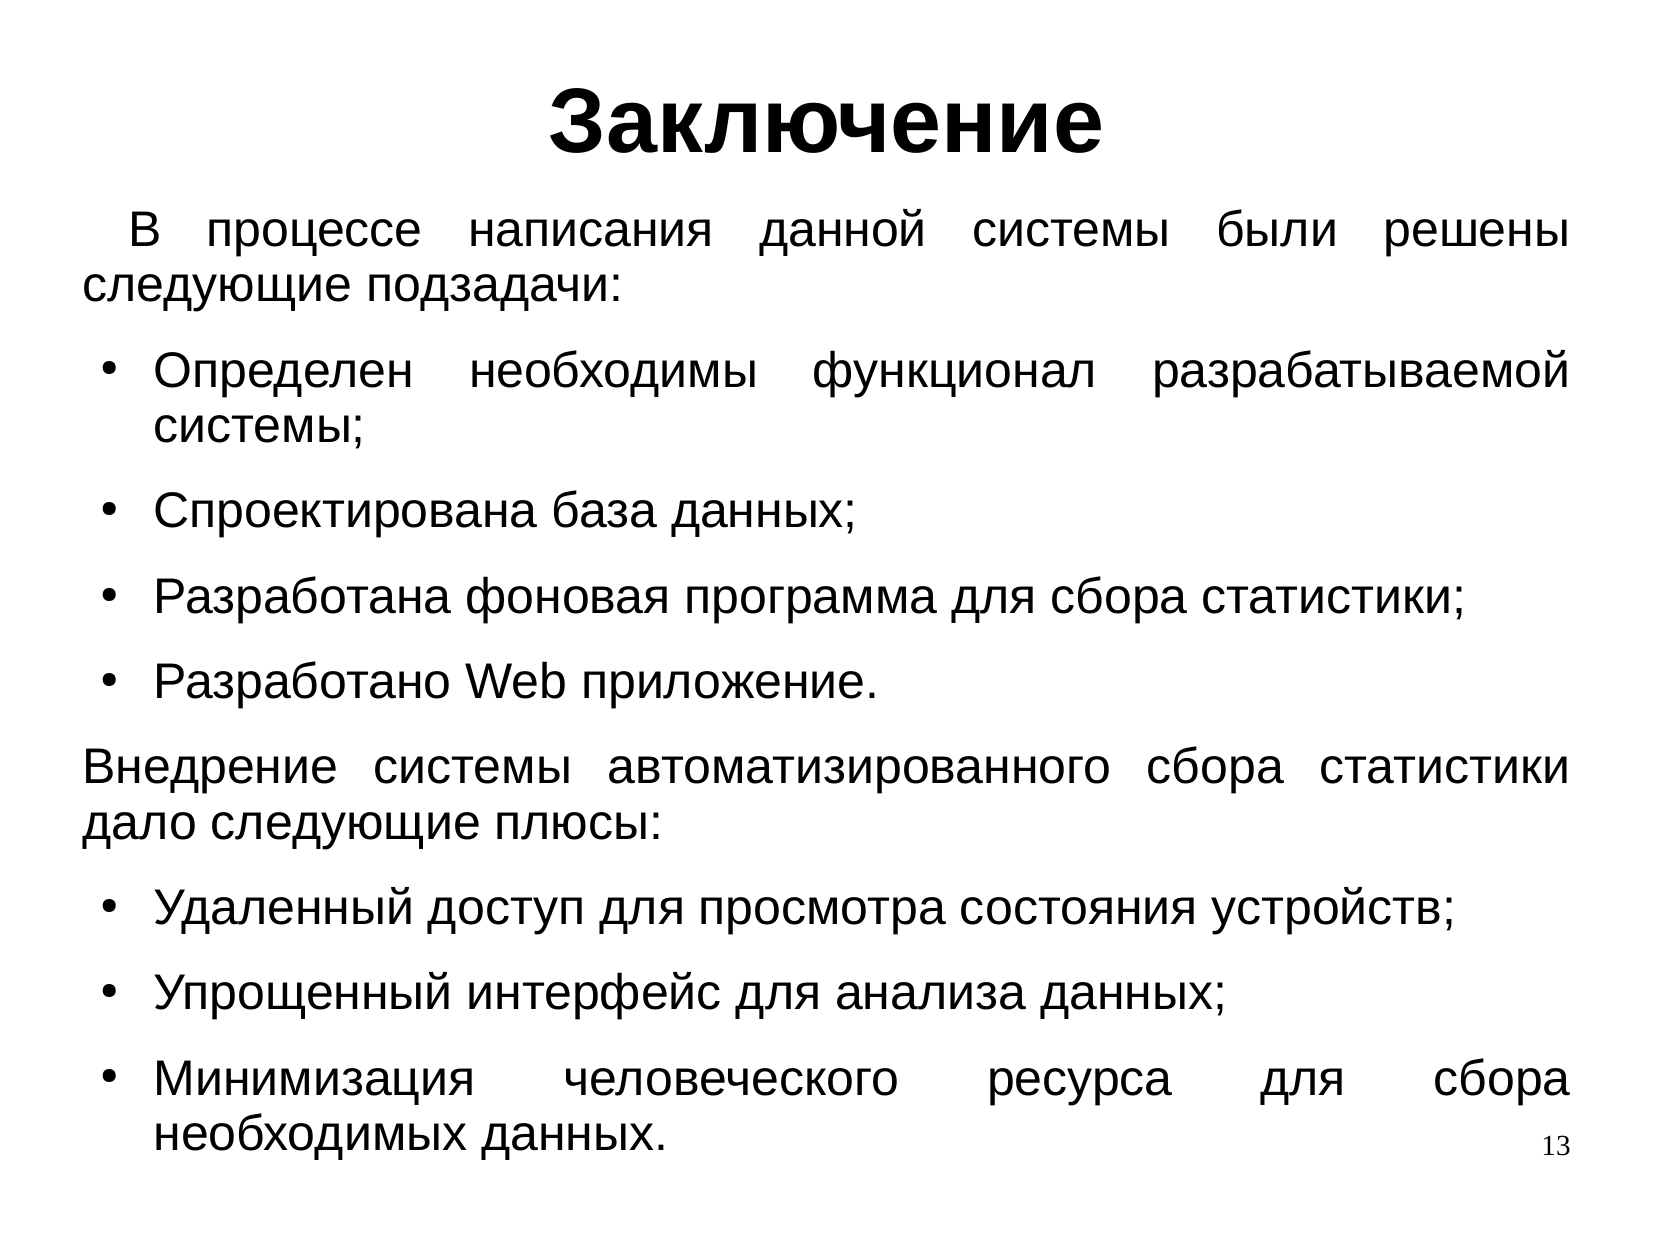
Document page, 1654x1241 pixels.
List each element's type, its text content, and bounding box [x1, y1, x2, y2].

title Заключение [82, 17, 1571, 200]
list В процессе написания данной системы были решены следующие подзадачи: Определен необходимы функционал разрабатываемой системы; Спроектирована база данных; Разработана фоновая программа для сбора статистики; Разработано Web приложение. Внедрение системы автоматизированного сбора статистики дало следующие плюсы: Удаленный доступ для просмотра состояния устройств; Упрощенный интерфейс для анализа данных; Минимизация человеческого ресурса для сбора необходимых данных. [82, 200, 1571, 1241]
